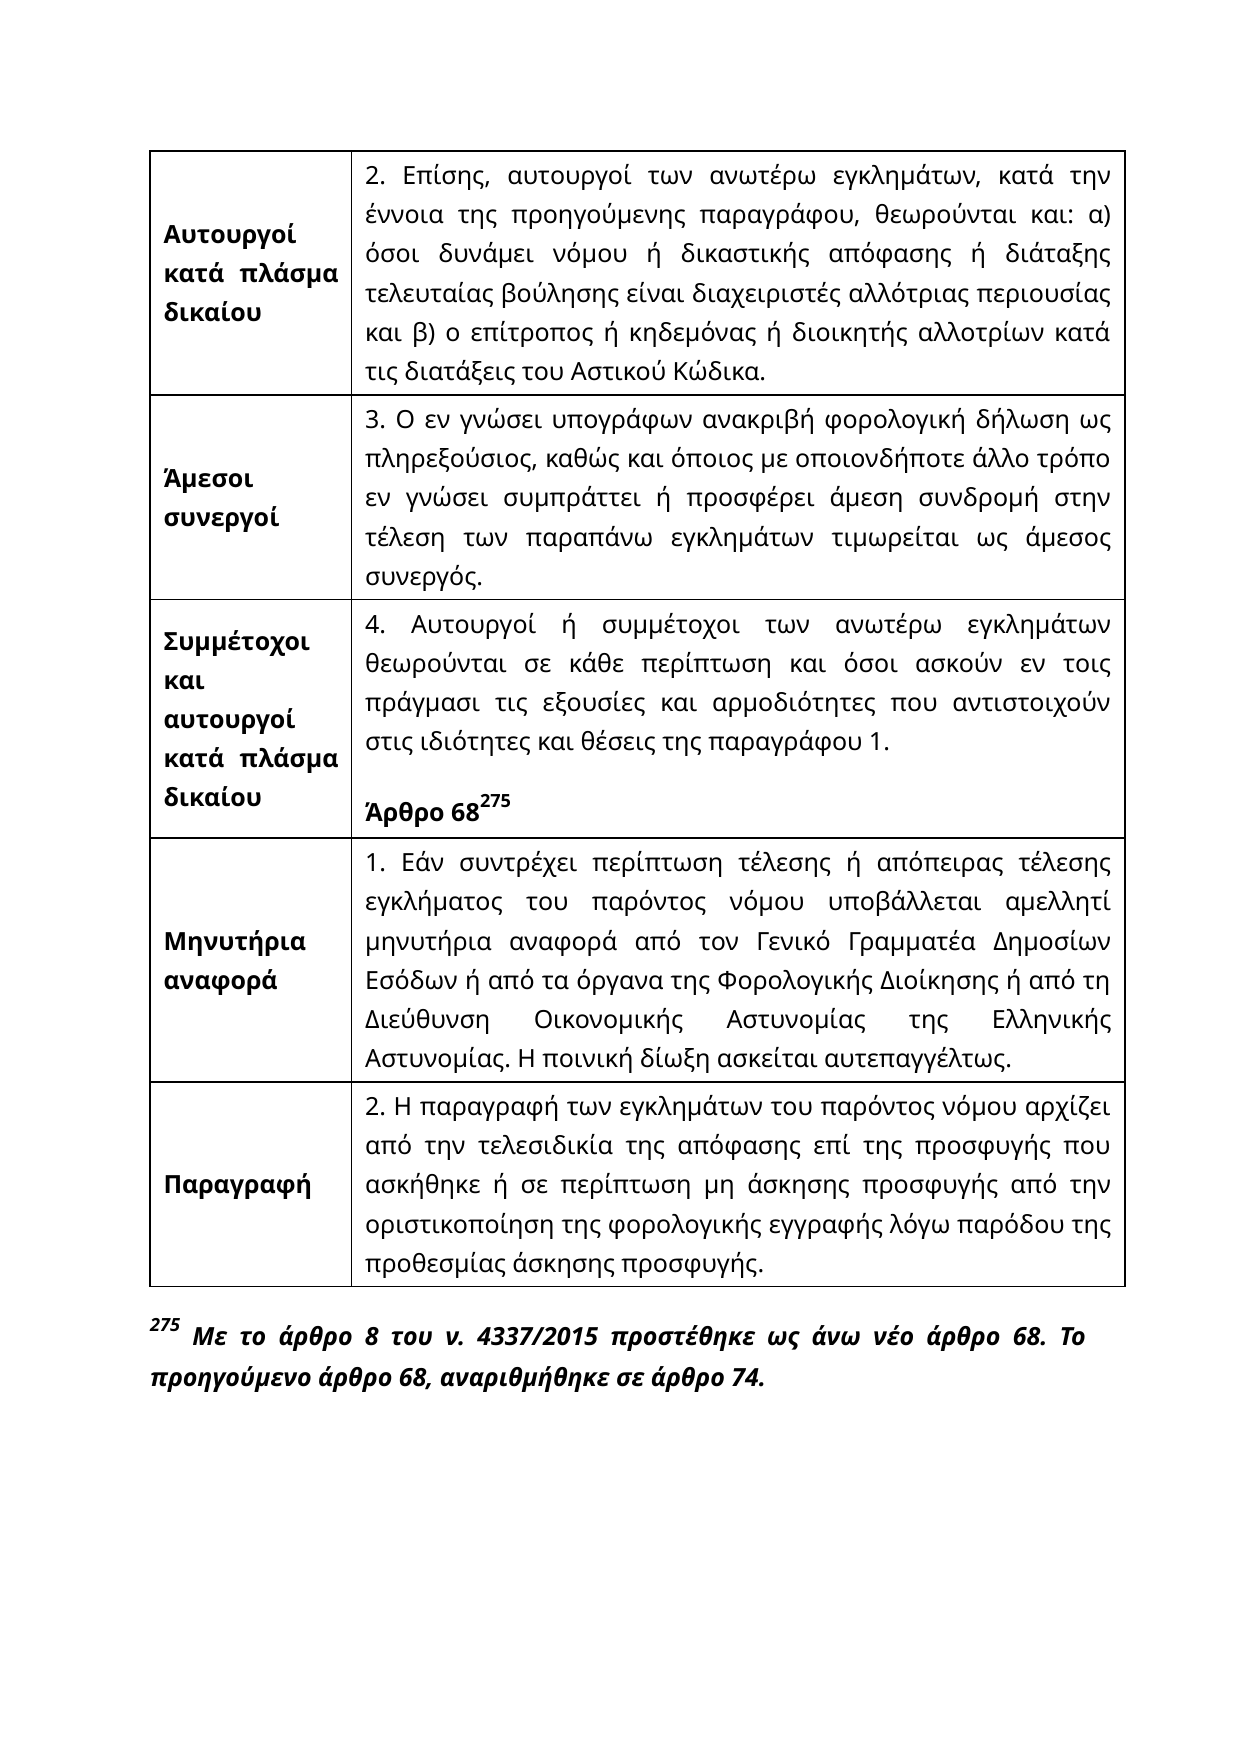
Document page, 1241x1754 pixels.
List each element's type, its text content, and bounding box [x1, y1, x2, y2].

text 275 Με το άρθρο 8 του ν. 4337/2015 προστέθηκε ως άνω νέο άρθρο 68. Το προηγούμενο άρθρο 68, αναριθμήθηκε σε άρθρο 74. [150, 1312, 1090, 1394]
table_cell Άμεσοι συνεργοί [151, 396, 351, 599]
table_cell Μηνυτήρια αναφορά [151, 839, 351, 1081]
table_cell 4. Αυτουργοί ή συμμέτοχοι των ανωτέρω εγκλημάτων θεωρούνται σε κάθε περίπτωση και όσοι ασκούν εν τοις πράγμασι τις εξουσίες και αρμοδιότητες που αντιστοιχούν στις ιδιότητες και θέσεις της παραγράφου 1. Άρθρο 68275 [352, 600, 1124, 837]
table_cell 2. Η παραγραφή των εγκλημάτων του παρόντος νόμου αρχίζει από την τελεσιδικία της απόφασης επί της προσφυγής που ασκήθηκε ή σε περίπτωση μη άσκησης προσφυγής από την οριστικοποίηση της φορολογικής εγγραφής λόγω παρόδου της προθεσμίας άσκησης προσφυγής. [352, 1083, 1124, 1286]
table_cell Παραγραφή [151, 1083, 351, 1286]
table_cell Συμμέτοχοι και αυτουργοί κατά πλάσμα δικαίου [151, 600, 351, 837]
table_cell 3. Ο εν γνώσει υπογράφων ανακριβή φορολογική δήλωση ως πληρεξούσιος, καθώς και όποιος με οποιονδήποτε άλλο τρόπο εν γνώσει συμπράττει ή προσφέρει άμεση συνδρομή στην τέλεση των παραπάνω εγκλημάτων τιμωρείται ως άμεσος συνεργός. [352, 396, 1124, 599]
table_cell 2. Επίσης, αυτουργοί των ανωτέρω εγκλημάτων, κατά την έννοια της προηγούμενης παραγράφου, θεωρούνται και: α) όσοι δυνάμει νόμου ή δικαστικής απόφασης ή διάταξης τελευταίας βούλησης είναι διαχειριστές αλλότριας περιουσίας και β) ο επίτροπος ή κηδεμόνας ή διοικητής αλλοτρίων κατά τις διατάξεις του Αστικού Κώδικα. [352, 152, 1124, 394]
table_cell Αυτουργοί κατά πλάσμα δικαίου [151, 152, 351, 394]
table_cell 1. Εάν συντρέχει περίπτωση τέλεσης ή απόπειρας τέλεσης εγκλήματος του παρόντος νόμου υποβάλλεται αμελλητί μηνυτήρια αναφορά από τον Γενικό Γραμματέα Δημοσίων Εσόδων ή από τα όργανα της Φορολογικής Διοίκησης ή από τη Διεύθυνση Οικονομικής Αστυνομίας της Ελληνικής Αστυνομίας. Η ποινική δίωξη ασκείται αυτεπαγγέλτως. [352, 839, 1124, 1081]
